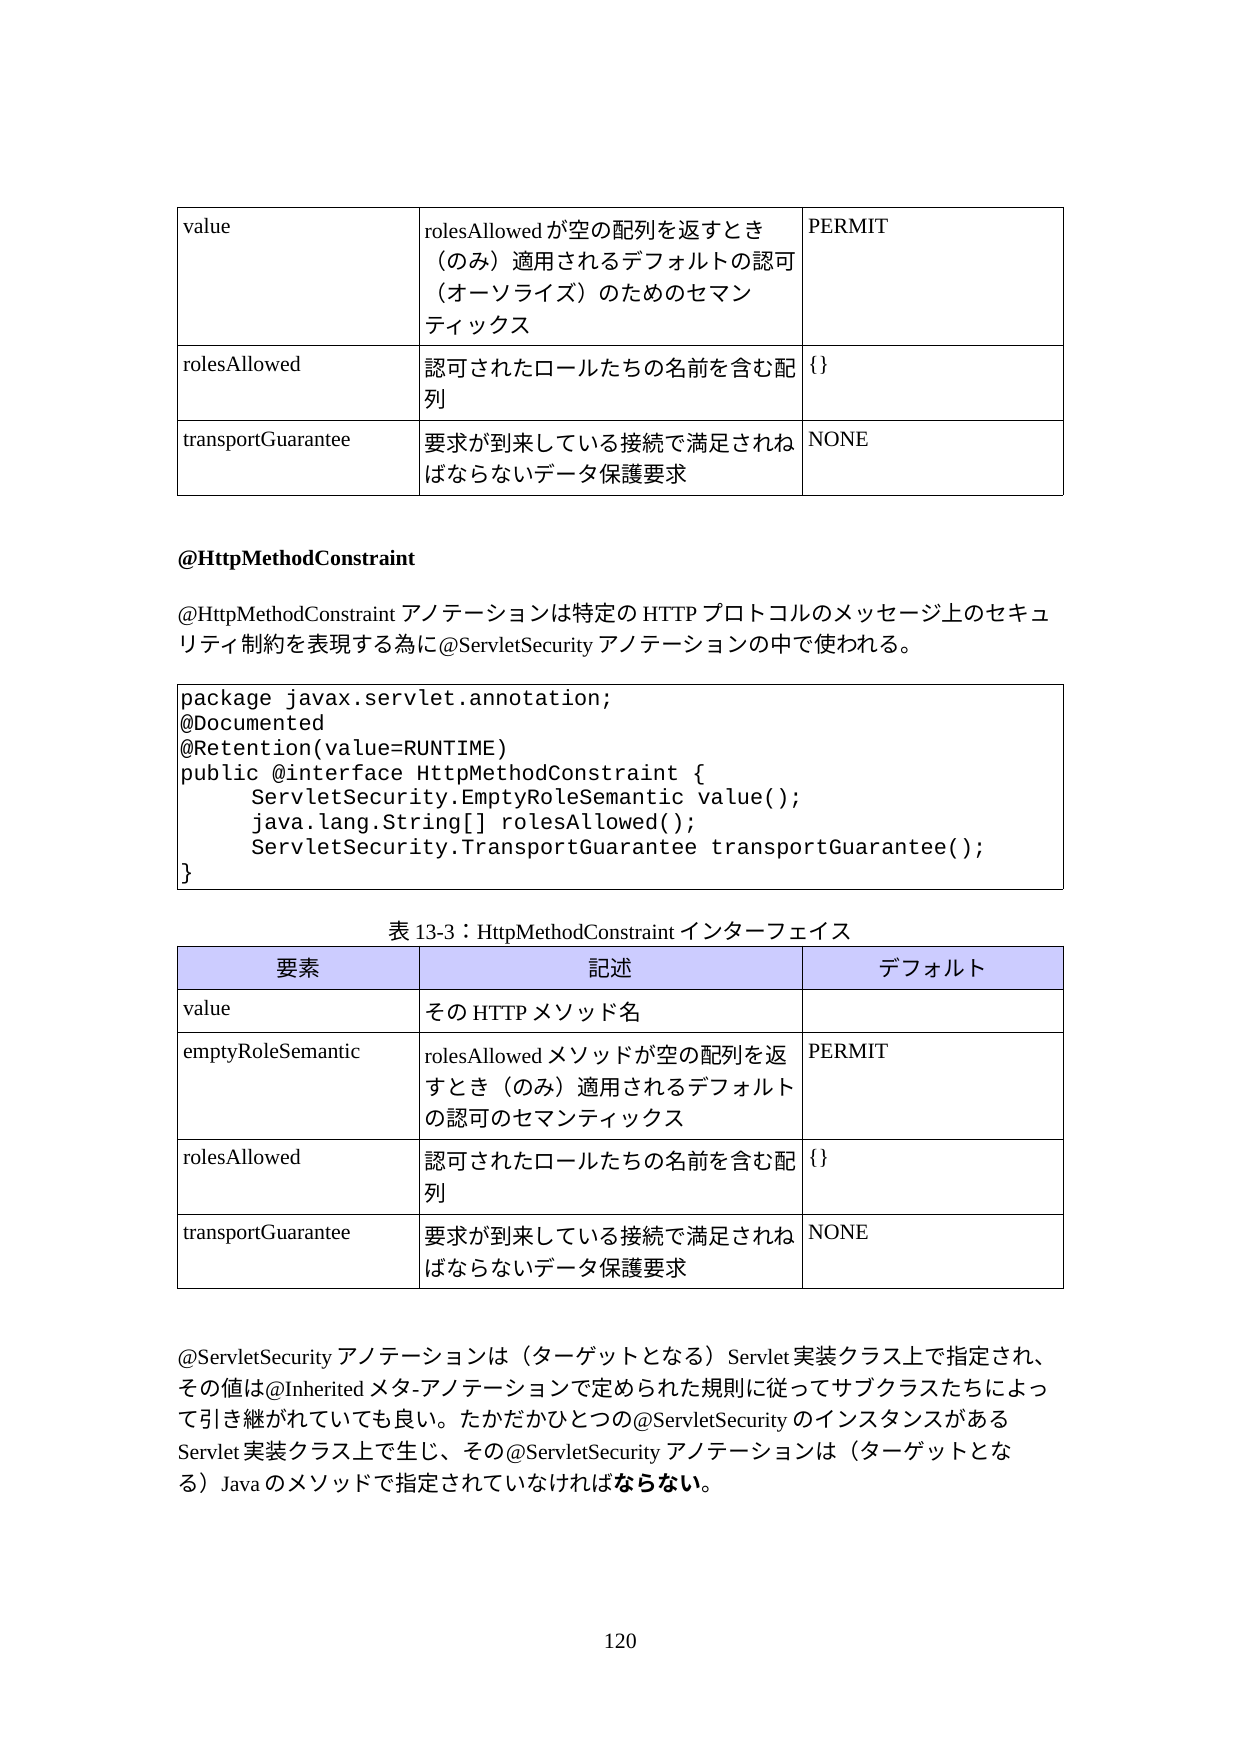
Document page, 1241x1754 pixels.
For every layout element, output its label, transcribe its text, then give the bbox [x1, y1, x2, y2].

text @HttpMethodConstraint [177, 545, 1063, 571]
text ServletSecurity.TransportGuarantee transportGuarantee(); [178, 833, 1063, 858]
table_cell value [178, 208, 419, 345]
table_header 要素 [178, 947, 419, 989]
text java.lang.String[] rolesAllowed(); [178, 808, 1063, 833]
text @Retention(value=RUNTIME) [178, 734, 1063, 759]
text 表13-3：HttpMethodConstraintインターフェイス [177, 914, 1063, 946]
table_cell transportGuarantee [178, 1215, 419, 1288]
table_cell {} [803, 1140, 1063, 1213]
table_cell value [178, 990, 419, 1032]
table_cell そのHTTPメソッド名 [420, 990, 802, 1032]
table_cell 認可されたロールたちの名前を含む配列 [420, 1140, 802, 1213]
table_cell rolesAllowed [178, 1140, 419, 1213]
table_cell rolesAllowedが空の配列を返すとき（のみ）適用されるデフォルトの認可（オーソライズ）のためのセマンティックス [420, 208, 802, 345]
text @Documented [178, 709, 1063, 734]
table_cell NONE [803, 421, 1063, 495]
table_cell {} [803, 346, 1063, 420]
table_header 記述 [420, 947, 802, 989]
table_cell PERMIT [803, 208, 1063, 345]
table_cell PERMIT [803, 1033, 1063, 1138]
table_cell emptyRoleSemantic [178, 1033, 419, 1138]
text } [178, 858, 1063, 889]
text ServletSecurity.EmptyRoleSemantic value(); [178, 783, 1063, 808]
table_cell 要求が到来している接続で満足されねばならないデータ保護要求 [420, 1215, 802, 1288]
table_cell [803, 990, 1063, 1032]
text package javax.servlet.annotation; [178, 685, 1063, 709]
table_cell NONE [803, 1215, 1063, 1288]
table_cell transportGuarantee [178, 421, 419, 495]
text public @interface HttpMethodConstraint { [178, 759, 1063, 783]
text @ServletSecurityアノテーションは（ターゲットとなる）Servlet実装クラス上で指定され、その値は@Inheritedメタ-アノテーションで定められた規則に従ってサブクラスたちによって引き継がれていても良い。たかだかひとつの@ServletSecurityのインスタンスがあるServlet実装クラス上で生じ、その@ServletSecurityアノテーションは（ターゲットとなる）Javaのメソッドで指定されていなければならない。 [177, 1339, 1063, 1497]
text @HttpMethodConstraintアノテーションは特定のHTTPプロトコルのメッセージ上のセキュリティ制約を表現する為に@ServletSecurityアノテーションの中で使われる。 [177, 596, 1063, 659]
table_cell 要求が到来している接続で満足されねばならないデータ保護要求 [420, 421, 802, 495]
table_header デフォルト [803, 947, 1063, 989]
table_cell rolesAllowed [178, 346, 419, 420]
table_cell rolesAllowedメソッドが空の配列を返すとき（のみ）適用されるデフォルトの認可のセマンティックス [420, 1033, 802, 1138]
table_cell 認可されたロールたちの名前を含む配列 [420, 346, 802, 420]
